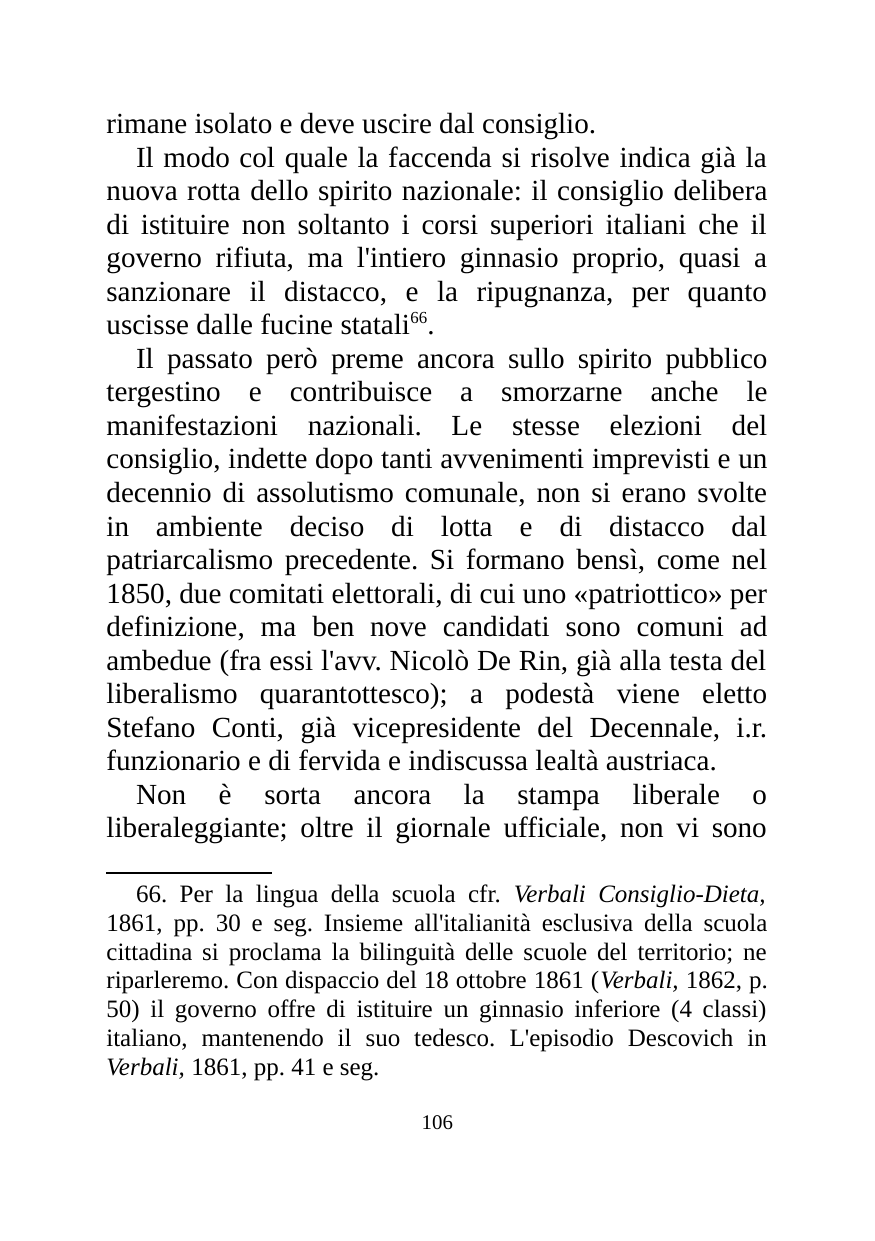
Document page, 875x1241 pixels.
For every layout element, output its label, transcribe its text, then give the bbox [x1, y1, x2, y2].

text . Per la lingua della scuola cfr. Verbali Consiglio-Dieta, 1861, pp. 30 e seg. Insieme all'italianità esclusiva della scuola cittadina si proclama la bilinguità delle scuole del territorio; ne riparleremo. Con dispaccio del 18 ottobre 1861 (Verbali, 1862, p. 50) il governo offre di istituire un ginnasio inferiore (4 classi) italiano, mantenendo il suo tedesco. L'episodio Descovich in Verbali, 1861, pp. 41 e seg. [106, 879, 768, 1080]
text Il passato però preme ancora sullo spirito pubblico tergestino e contribuisce a smorzarne anche le manifestazioni nazionali. Le stesse elezioni del consiglio, indette dopo tanti avvenimenti imprevisti e un decennio di assolutismo comunale, non si erano svolte in ambiente deciso di lotta e di distacco dal patriarcalismo precedente. Si formano bensì, come nel 1850, due comitati elettorali, di cui uno «patriottico» per definizione, ma ben nove candidati sono comuni ad ambedue (fra essi l'avv. Nicolò De Rin, già alla testa del liberalismo quarantottesco); a podestà viene eletto Stefano Conti, già vicepresidente del Decennale, i.r. funzionario e di fervida e indiscussa lealtà austriaca. [106, 341, 768, 777]
text Non è sorta ancora la stampa liberale o liberaleggiante; oltre il giornale ufficiale, non vi sono [106, 777, 768, 844]
text rimane isolato e deve uscire dal consiglio. [106, 106, 768, 140]
text Il modo col quale la faccenda si risolve indica già la nuova rotta dello spirito nazionale: il consiglio delibera di istituire non soltanto i corsi superiori italiani che il governo rifiuta, ma l'intiero ginnasio proprio, quasi a sanzionare il distacco, e la ripugnanza, per quanto uscisse dalle fucine statali. [106, 140, 768, 341]
